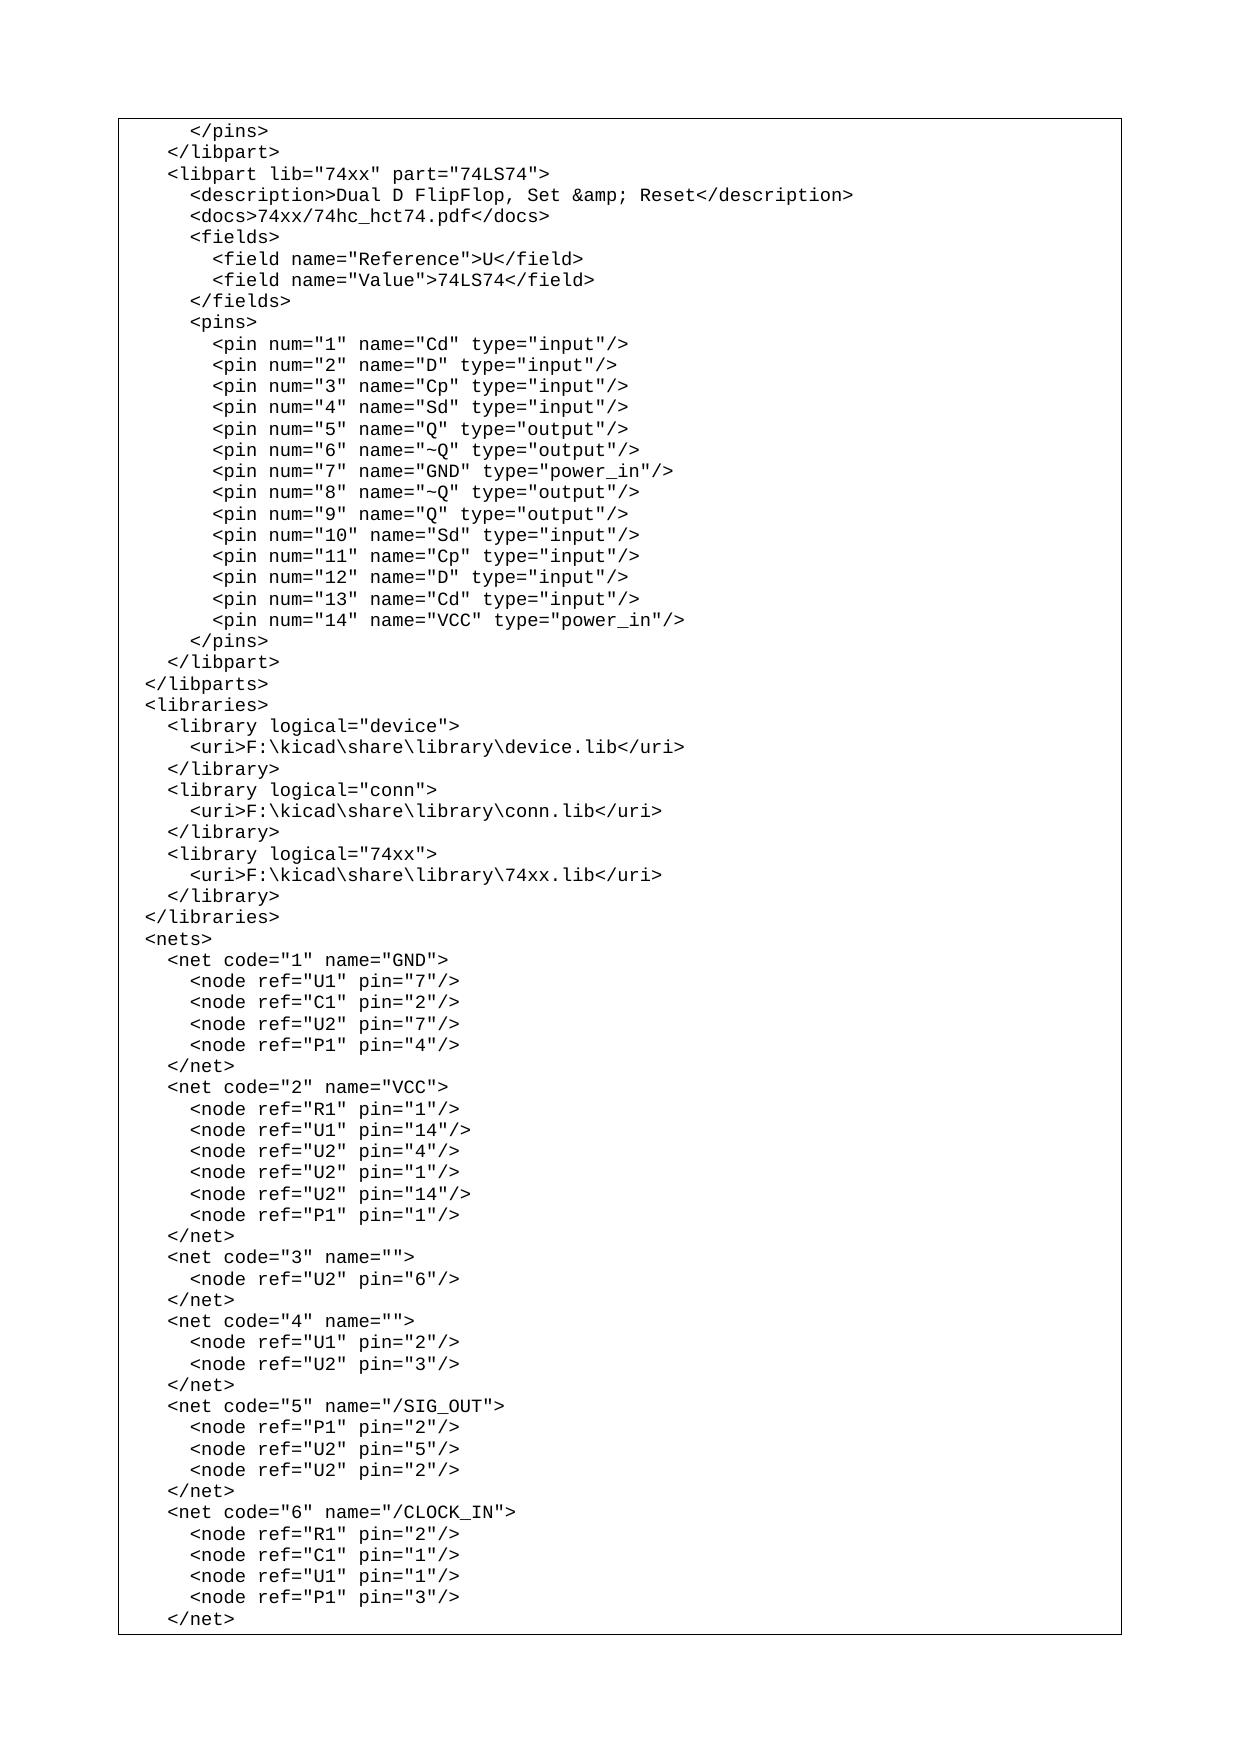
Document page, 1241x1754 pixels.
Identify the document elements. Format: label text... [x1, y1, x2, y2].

text <node ref="P1" pin="3"/> [119, 1584, 1121, 1606]
text <node ref="P1" pin="2"/> [119, 1414, 1121, 1436]
text <node ref="R1" pin="1"/> [119, 1096, 1121, 1117]
text <node ref="U2" pin="5"/> [119, 1436, 1121, 1457]
text <net code="3" name=""> [119, 1244, 1121, 1266]
text <net code="4" name=""> [119, 1308, 1121, 1329]
text </net> [119, 1372, 1121, 1393]
text <net code="5" name="/SIG_OUT"> [119, 1393, 1121, 1414]
text <node ref="U2" pin="14"/> [119, 1181, 1121, 1202]
text <node ref="C1" pin="1"/> [119, 1542, 1121, 1563]
text <net code="2" name="VCC"> [119, 1074, 1121, 1096]
text <node ref="U2" pin="2"/> [119, 1457, 1121, 1478]
text <net code="6" name="/CLOCK_IN"> [119, 1499, 1121, 1521]
text <net code="1" name="GND"> [119, 947, 1121, 968]
text <node ref="R1" pin="2"/> [119, 1521, 1121, 1542]
text <node ref="U2" pin="3"/> [119, 1351, 1121, 1372]
text </pins> </libpart> <libpart lib="74xx" part="74LS74"> <description>Dual D FlipFlop, Set &amp; Reset</description> <docs>74xx/74hc_hct74.pdf</docs> <fields> <field name="Reference">U</field> <field name="Value">74LS74</field> </fields> <pins> <pin num="1" name="Cd" type="input"/> <pin num="2" name="D" type="input"/> <pin num="3" name="Cp" type="input"/> <pin num="4" name="Sd" type="input"/> <pin num="5" name="Q" type="output"/> <pin num="6" name="~Q" type="output"/> <pin num="7" name="GND" type="power_in"/> <pin num="8" name="~Q" type="output"/> <pin num="9" name="Q" type="output"/> <pin num="10" name="Sd" type="input"/> <pin num="11" name="Cp" type="input"/> <pin num="12" name="D" type="input"/> <pin num="13" name="Cd" type="input"/> <pin num="14" name="VCC" type="power_in"/> </pins> </libpart> </libparts> <libraries> <library logical="device"> <uri>F:\kicad\share\library\device.lib</uri> </library> <library logical="conn"> <uri>F:\kicad\share\library\conn.lib</uri> </library> <library logical="74xx"> <uri>F:\kicad\share\library\74xx.lib</uri> </library> </libraries> <nets> [119, 119, 1121, 947]
text <node ref="U2" pin="1"/> [119, 1159, 1121, 1181]
text </net> [119, 1287, 1121, 1308]
text </net> [119, 1606, 1121, 1634]
text <node ref="U2" pin="7"/> [119, 1011, 1121, 1032]
text <node ref="U1" pin="2"/> [119, 1329, 1121, 1351]
text <node ref="U2" pin="4"/> [119, 1138, 1121, 1159]
text <node ref="P1" pin="1"/> [119, 1202, 1121, 1223]
text <node ref="U1" pin="14"/> [119, 1117, 1121, 1138]
text <node ref="U1" pin="7"/> [119, 968, 1121, 989]
text <node ref="U2" pin="6"/> [119, 1266, 1121, 1287]
text <node ref="U1" pin="1"/> [119, 1563, 1121, 1584]
text </net> [119, 1478, 1121, 1499]
text </net> [119, 1053, 1121, 1074]
text <node ref="P1" pin="4"/> [119, 1032, 1121, 1053]
text </net> [119, 1223, 1121, 1244]
text <node ref="C1" pin="2"/> [119, 989, 1121, 1011]
